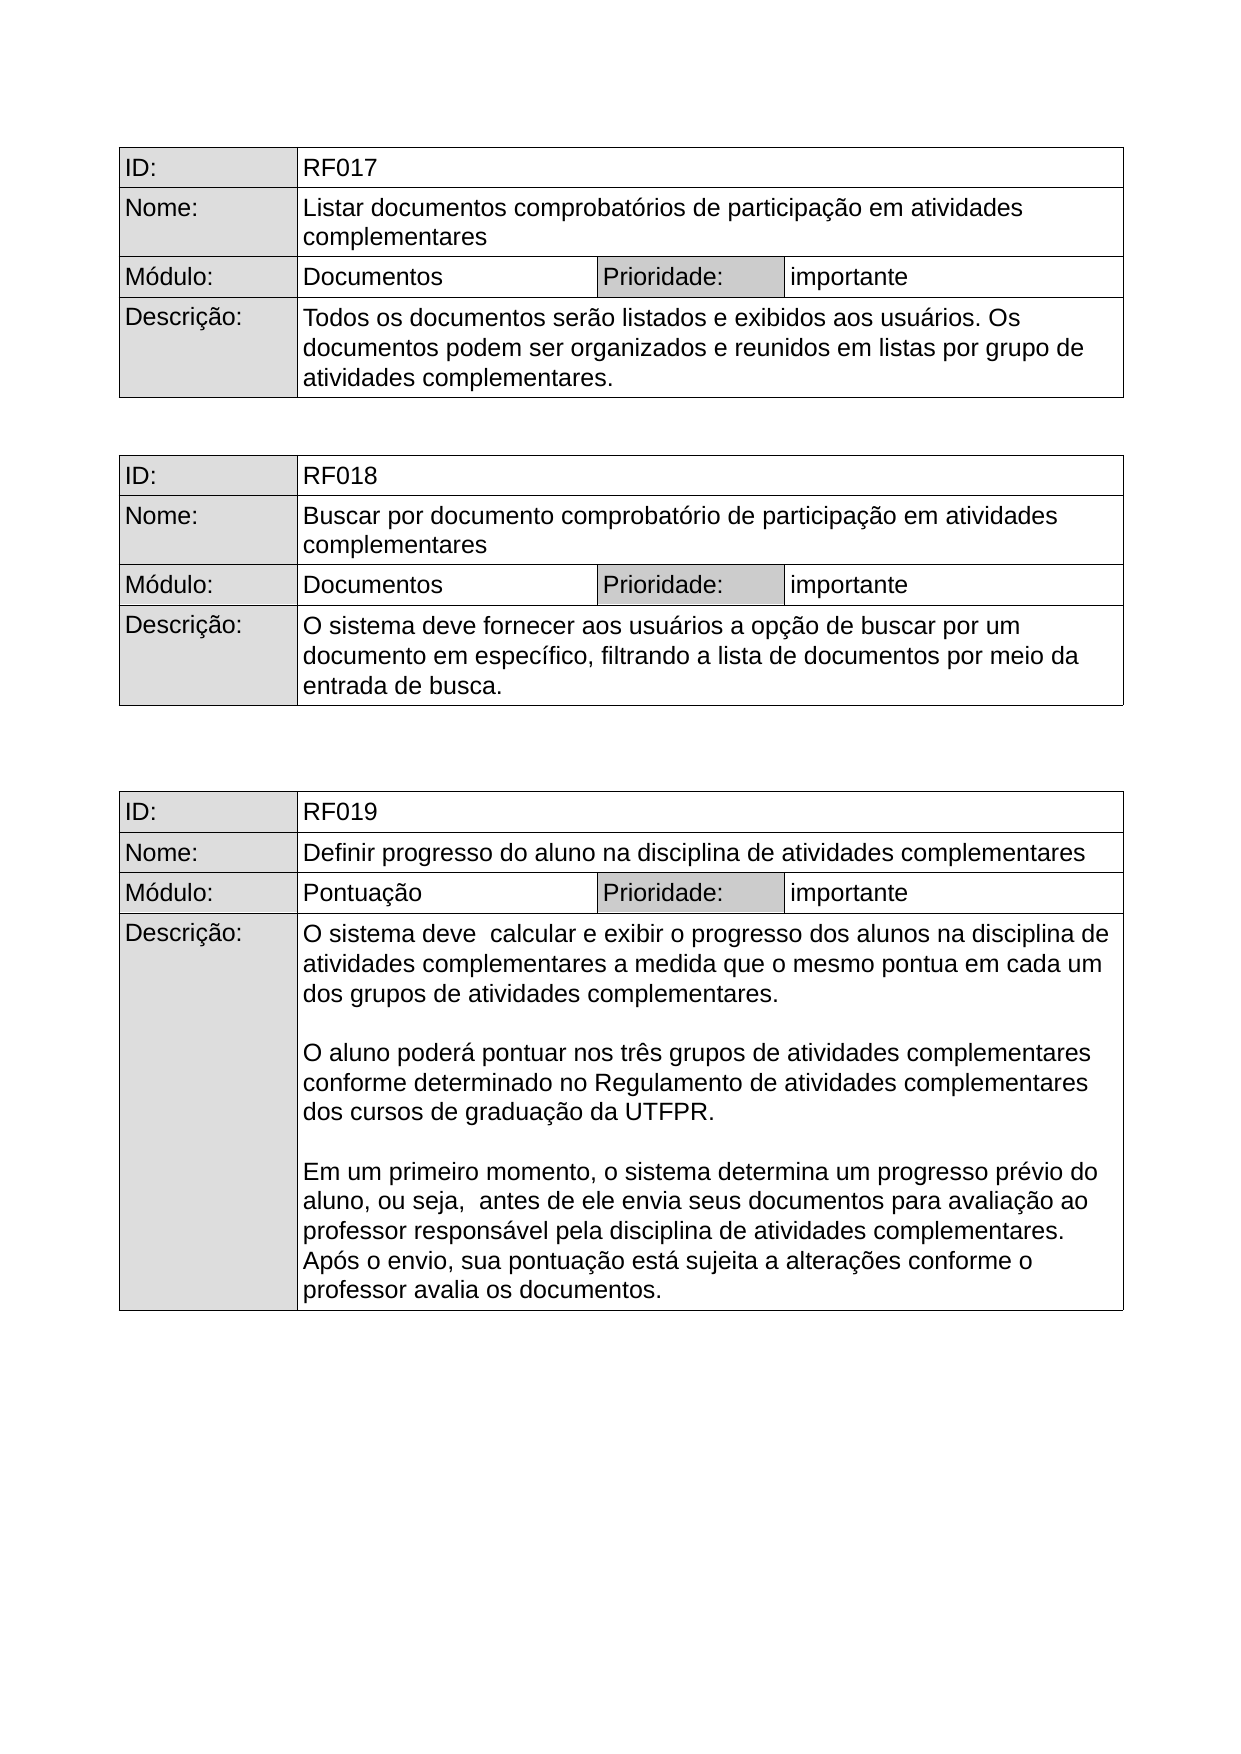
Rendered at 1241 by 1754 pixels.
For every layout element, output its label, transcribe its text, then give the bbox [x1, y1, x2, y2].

table_header RF017 [298, 148, 1123, 187]
table_cell Prioridade: [598, 873, 784, 912]
table_cell Prioridade: [598, 565, 784, 604]
table_cell Pontuação [298, 873, 597, 912]
table_cell Nome: [120, 188, 297, 256]
table_cell Documentos [298, 257, 597, 297]
table_header ID: [120, 456, 297, 495]
table_cell importante [785, 873, 1123, 912]
table_cell Módulo: [120, 257, 297, 297]
table_cell importante [785, 565, 1123, 604]
table_cell Descrição: [120, 298, 297, 397]
table_header RF018 [298, 456, 1123, 495]
table_cell Nome: [120, 496, 297, 564]
table_cell Todos os documentos serão listados e exibidos aos usuários. Os documentos podem ser organizados e reunidos em listas por grupo de atividades complementares. [298, 298, 1123, 397]
table_cell Módulo: [120, 565, 297, 604]
table_cell Documentos [298, 565, 597, 604]
table_cell O sistema deve fornecer aos usuários a opção de buscar por um documento em específico, filtrando a lista de documentos por meio da entrada de busca. [298, 606, 1123, 705]
table_cell Definir progresso do aluno na disciplina de atividades complementares [298, 833, 1123, 872]
table_cell Listar documentos comprobatórios de participação em atividades complementares [298, 188, 1123, 256]
table_cell Descrição: [120, 914, 297, 1310]
table_cell Nome: [120, 833, 297, 872]
table_cell Buscar por documento comprobatório de participação em atividades complementares [298, 496, 1123, 564]
table_cell Descrição: [120, 606, 297, 705]
table_cell Prioridade: [598, 257, 784, 297]
table_header ID: [120, 148, 297, 187]
table_cell importante [785, 257, 1123, 297]
table_cell O sistema deve calcular e exibir o progresso dos alunos na disciplina de atividades complementares a medida que o mesmo pontua em cada um dos grupos de atividades complementares. O aluno poderá pontuar nos três grupos de atividades complementares conforme determinado no Regulamento de atividades complementares dos cursos de graduação da UTFPR. Em um primeiro momento, o sistema determina um progresso prévio do aluno, ou seja, antes de ele envia seus documentos para avaliação ao professor responsável pela disciplina de atividades complementares. Após o envio, sua pontuação está sujeita a alterações conforme o professor avalia os documentos. [298, 914, 1123, 1310]
table_header RF019 [298, 792, 1123, 832]
table_header ID: [120, 792, 297, 832]
table_cell Módulo: [120, 873, 297, 912]
